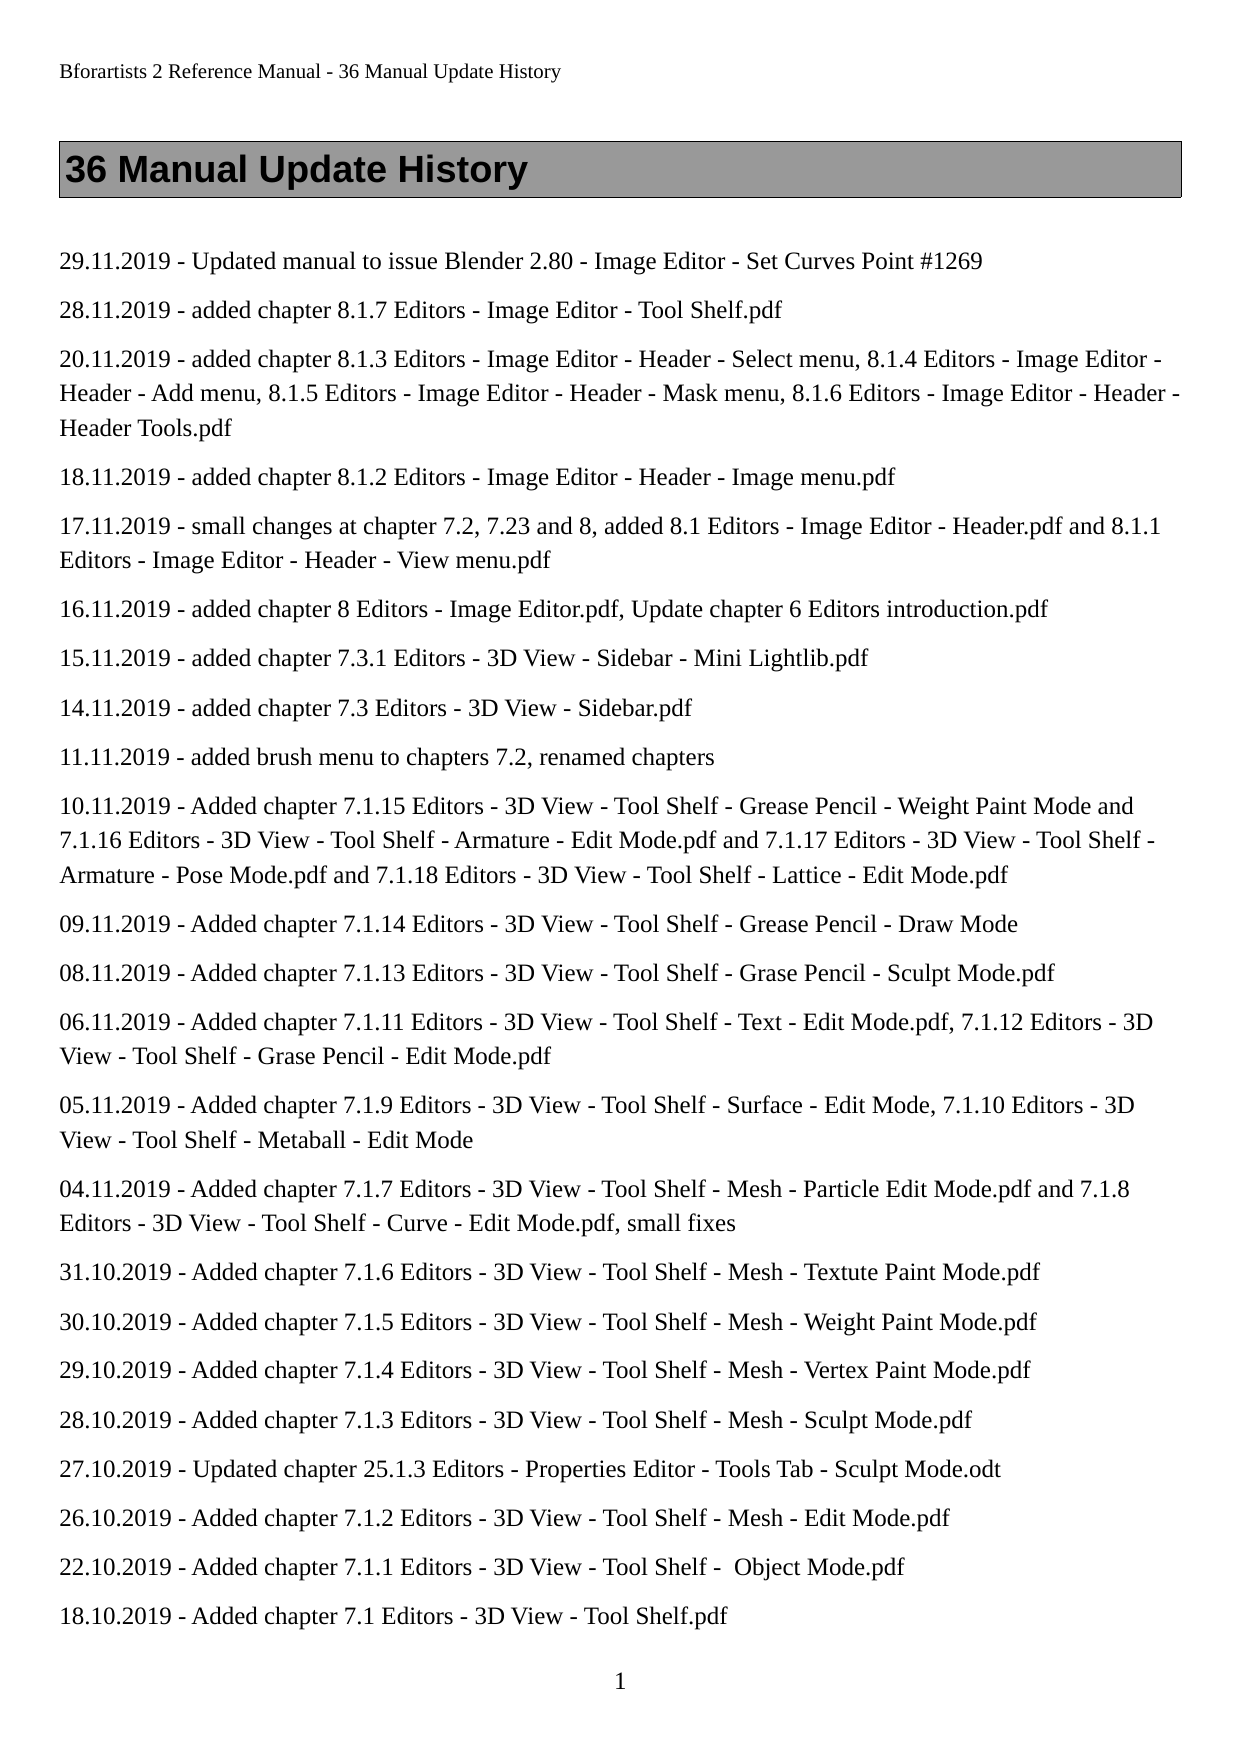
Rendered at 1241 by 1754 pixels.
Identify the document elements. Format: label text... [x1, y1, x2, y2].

text 29.10.2019 - Added chapter 7.1.4 Editors - 3D View - Tool Shelf - Mesh - Vertex Paint Mode.pdf [59, 1356, 1181, 1384]
text 30.10.2019 - Added chapter 7.1.5 Editors - 3D View - Tool Shelf - Mesh - Weight Paint Mode.pdf [59, 1307, 1181, 1335]
text 15.11.2019 - added chapter 7.3.1 Editors - 3D View - Sidebar - Mini Lightlib.pdf [59, 643, 1181, 672]
text 08.11.2019 - Added chapter 7.1.13 Editors - 3D View - Tool Shelf - Grase Pencil - Sculpt Mode.pdf [59, 958, 1181, 987]
text 11.11.2019 - added brush menu to chapters 7.2, renamed chapters [59, 742, 1181, 770]
text 29.11.2019 - Updated manual to issue Blender 2.80 - Image Editor - Set Curves Point #1269 [59, 246, 1181, 274]
text 18.11.2019 - added chapter 8.1.2 Editors - Image Editor - Header - Image menu.pdf [59, 462, 1181, 491]
text 17.11.2019 - small changes at chapter 7.2, 7.23 and 8, added 8.1 Editors - Image Editor - Header.pdf and 8.1.1 Editors - Image Editor - Header - View menu.pdf [59, 511, 1181, 574]
text 18.10.2019 - Added chapter 7.1 Editors - 3D View - Tool Shelf.pdf [59, 1601, 1181, 1630]
text 31.10.2019 - Added chapter 7.1.6 Editors - 3D View - Tool Shelf - Mesh - Textute Paint Mode.pdf [59, 1257, 1181, 1286]
text 10.11.2019 - Added chapter 7.1.15 Editors - 3D View - Tool Shelf - Grease Pencil - Weight Paint Mode and 7.1.16 Editors - 3D View - Tool Shelf - Armature - Edit Mode.pdf and 7.1.17 Editors - 3D View - Tool Shelf - Armature - Pose Mode.pdf and 7.1.18 Editors - 3D View - Tool Shelf - Lattice - Edit Mode.pdf [59, 791, 1181, 888]
text 28.10.2019 - Added chapter 7.1.3 Editors - 3D View - Tool Shelf - Mesh - Sculpt Mode.pdf [59, 1405, 1181, 1433]
text 05.11.2019 - Added chapter 7.1.9 Editors - 3D View - Tool Shelf - Surface - Edit Mode, 7.1.10 Editors - 3D View - Tool Shelf - Metaball - Edit Mode [59, 1090, 1181, 1154]
text 14.11.2019 - added chapter 7.3 Editors - 3D View - Sidebar.pdf [59, 693, 1181, 721]
text 26.10.2019 - Added chapter 7.1.2 Editors - 3D View - Tool Shelf - Mesh - Edit Mode.pdf [59, 1503, 1181, 1532]
text 16.11.2019 - added chapter 8 Editors - Image Editor.pdf, Update chapter 6 Editors introduction.pdf [59, 594, 1181, 623]
table_header 36 Manual Update History [60, 142, 1181, 197]
text 22.10.2019 - Added chapter 7.1.1 Editors - 3D View - Tool Shelf - Object Mode.pdf [59, 1552, 1181, 1581]
text 27.10.2019 - Updated chapter 25.1.3 Editors - Properties Editor - Tools Tab - Sculpt Mode.odt [59, 1454, 1181, 1482]
text 28.11.2019 - added chapter 8.1.7 Editors - Image Editor - Tool Shelf.pdf [59, 295, 1181, 323]
text 09.11.2019 - Added chapter 7.1.14 Editors - 3D View - Tool Shelf - Grease Pencil - Draw Mode [59, 909, 1181, 937]
text 20.11.2019 - added chapter 8.1.3 Editors - Image Editor - Header - Select menu, 8.1.4 Editors - Image Editor - Header - Add menu, 8.1.5 Editors - Image Editor - Header - Mask menu, 8.1.6 Editors - Image Editor - Header - Header Tools.pdf [59, 344, 1181, 442]
text 06.11.2019 - Added chapter 7.1.11 Editors - 3D View - Tool Shelf - Text - Edit Mode.pdf, 7.1.12 Editors - 3D View - Tool Shelf - Grase Pencil - Edit Mode.pdf [59, 1007, 1181, 1070]
text 04.11.2019 - Added chapter 7.1.7 Editors - 3D View - Tool Shelf - Mesh - Particle Edit Mode.pdf and 7.1.8 Editors - 3D View - Tool Shelf - Curve - Edit Mode.pdf, small fixes [59, 1174, 1181, 1237]
